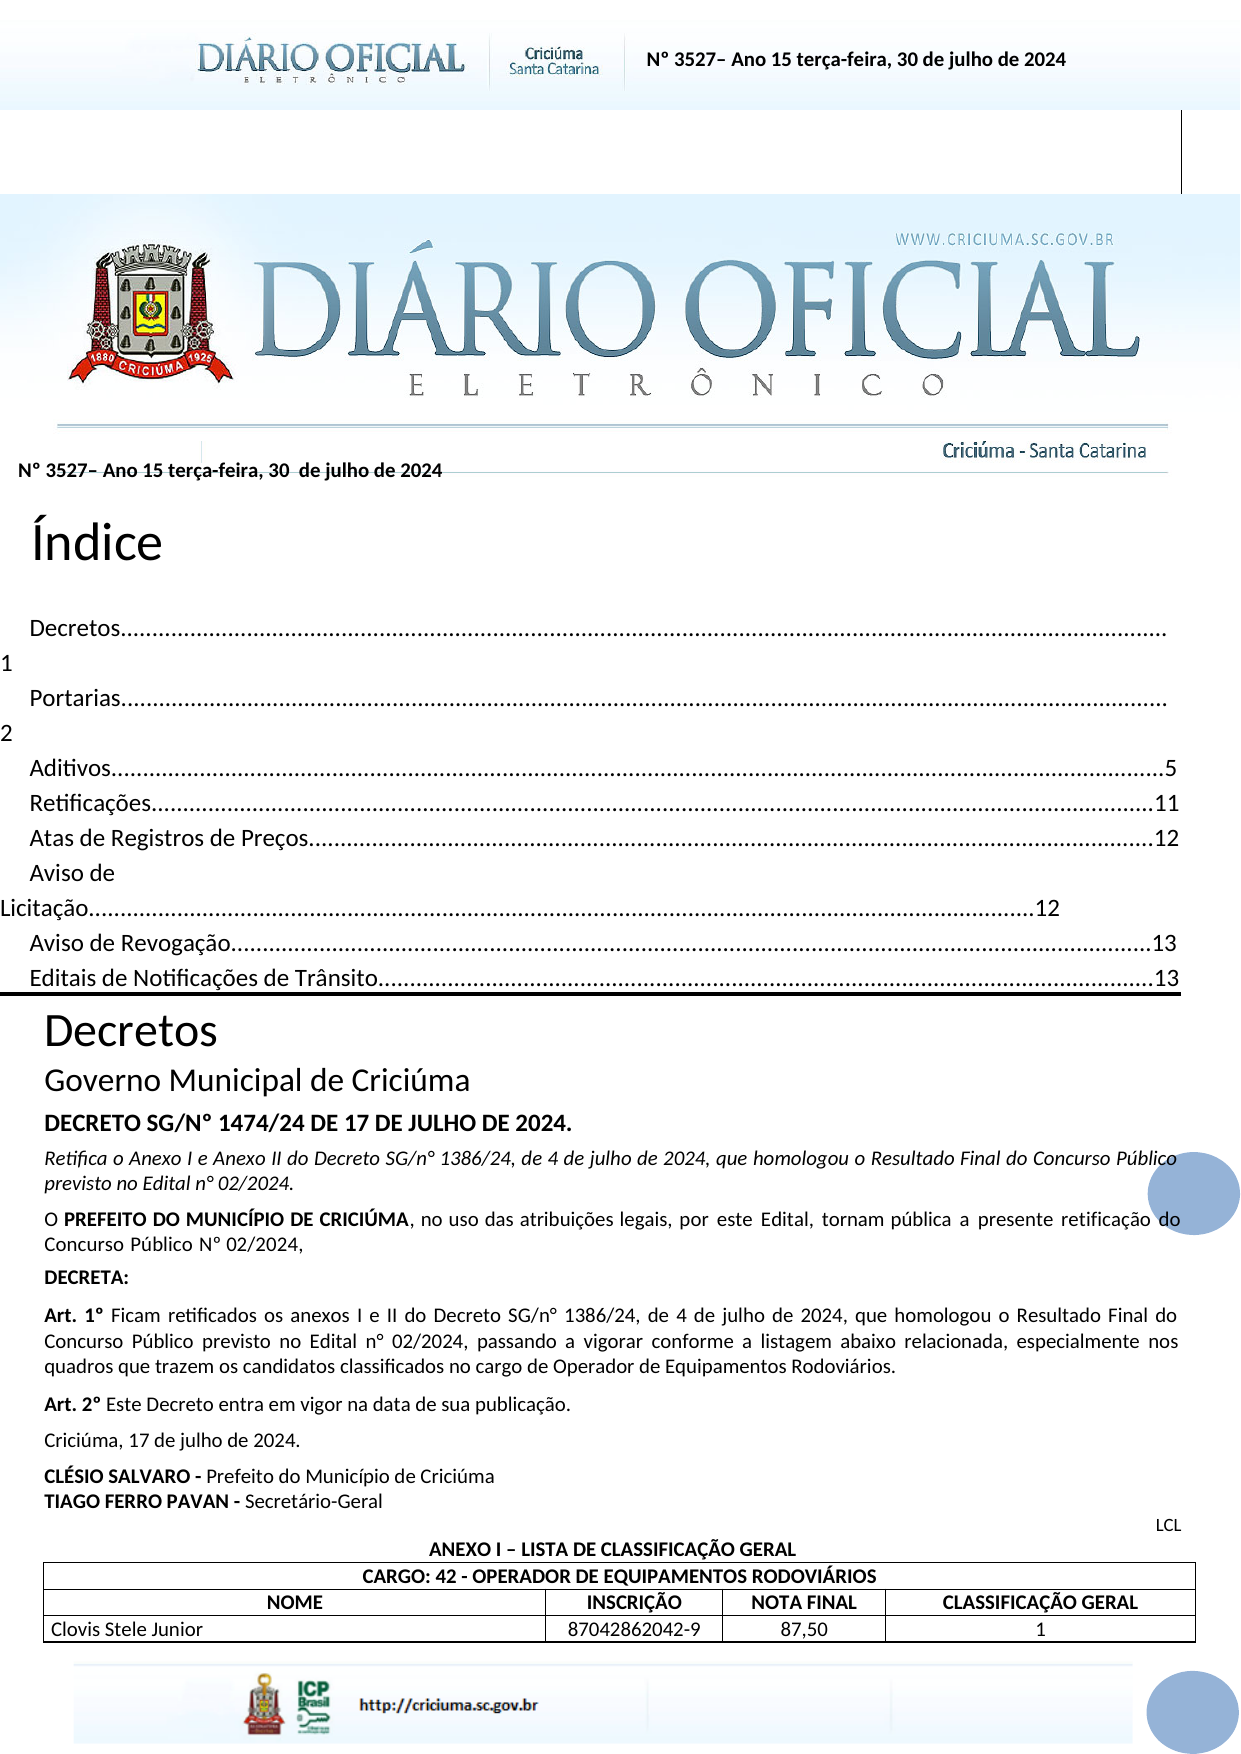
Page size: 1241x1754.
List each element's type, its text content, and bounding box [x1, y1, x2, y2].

text LCL [44, 1514, 1181, 1537]
text Art. 2º Este Decreto entra em vigor na data de sua publicação. [44, 1392, 1181, 1417]
text TIAGO FERRO PAVAN - Secretário-Geral [44, 1488, 1181, 1514]
table_cell 87,50 [723, 1616, 885, 1641]
text DECRETO SG/Nº 1474/24 DE 17 DE JULHO DE 2024. [44, 1107, 1181, 1137]
text Aviso de Licitação......................................................................................................................................................12 [0, 857, 1181, 922]
text O PREFEITO DO MUNICÍPIO DE CRICIÚMA, no uso das atribuições legais, por este Edital, tornam pública a presente retificação do Concurso Público Nº 02/2024, [44, 1206, 1181, 1257]
table_cell NOME [44, 1590, 545, 1615]
text ANEXO I – LISTA DE CLASSIFICAÇÃO GERAL [44, 1537, 1181, 1562]
text Editais de Notificações de Trânsito...........................................................................................................................13 [0, 962, 1181, 992]
text Decretos [44, 1000, 1181, 1058]
table_cell NOTA FINAL [723, 1590, 885, 1615]
text CLÉSIO SALVARO - Prefeito do Município de Criciúma [44, 1463, 1181, 1488]
text Retificações...............................................................................................................................................................11 [0, 787, 1181, 817]
text Governo Municipal de Criciúma [44, 1058, 1181, 1099]
text Portarias......................................................................................................................................................................2 [0, 682, 1181, 747]
table_header CARGO: 42 - OPERADOR DE EQUIPAMENTOS RODOVIÁRIOS [44, 1563, 1195, 1588]
text Art. 1º Ficam retificados os anexos I e II do Decreto SG/n° 1386/24, de 4 de julho de 2024, que homologou o Resultado Final do Concurso Público previsto no Edital n° 02/2024, passando a vigorar conforme a listagem abaixo relacionada, especialmente nos quadros que trazem os candidatos classificados no cargo de Operador de Equipamentos Rodoviários. [44, 1303, 1181, 1379]
text DECRETA: [44, 1264, 1181, 1290]
table_cell INSCRIÇÃO [546, 1590, 722, 1615]
table_cell CLASSIFICAÇÃO GERAL [886, 1590, 1195, 1615]
text Atas de Registros de Preços......................................................................................................................................12 [0, 822, 1181, 852]
text Criciúma, 17 de julho de 2024. [44, 1427, 1181, 1453]
text Aditivos.......................................................................................................................................................................5 [0, 752, 1181, 782]
text Decretos......................................................................................................................................................................1 [0, 612, 1181, 677]
table_cell Clovis Stele Junior [44, 1616, 545, 1641]
table_cell 87042862042-9 [546, 1616, 722, 1641]
text Aviso de Revogação..................................................................................................................................................13 [0, 927, 1181, 957]
table_cell 1 [886, 1616, 1195, 1641]
text Retifica o Anexo I e Anexo II do Decreto SG/n° 1386/24, de 4 de julho de 2024, que homologou o Resultado Final do Concurso Público previsto no Edital n° 02/2024. [44, 1145, 1181, 1196]
